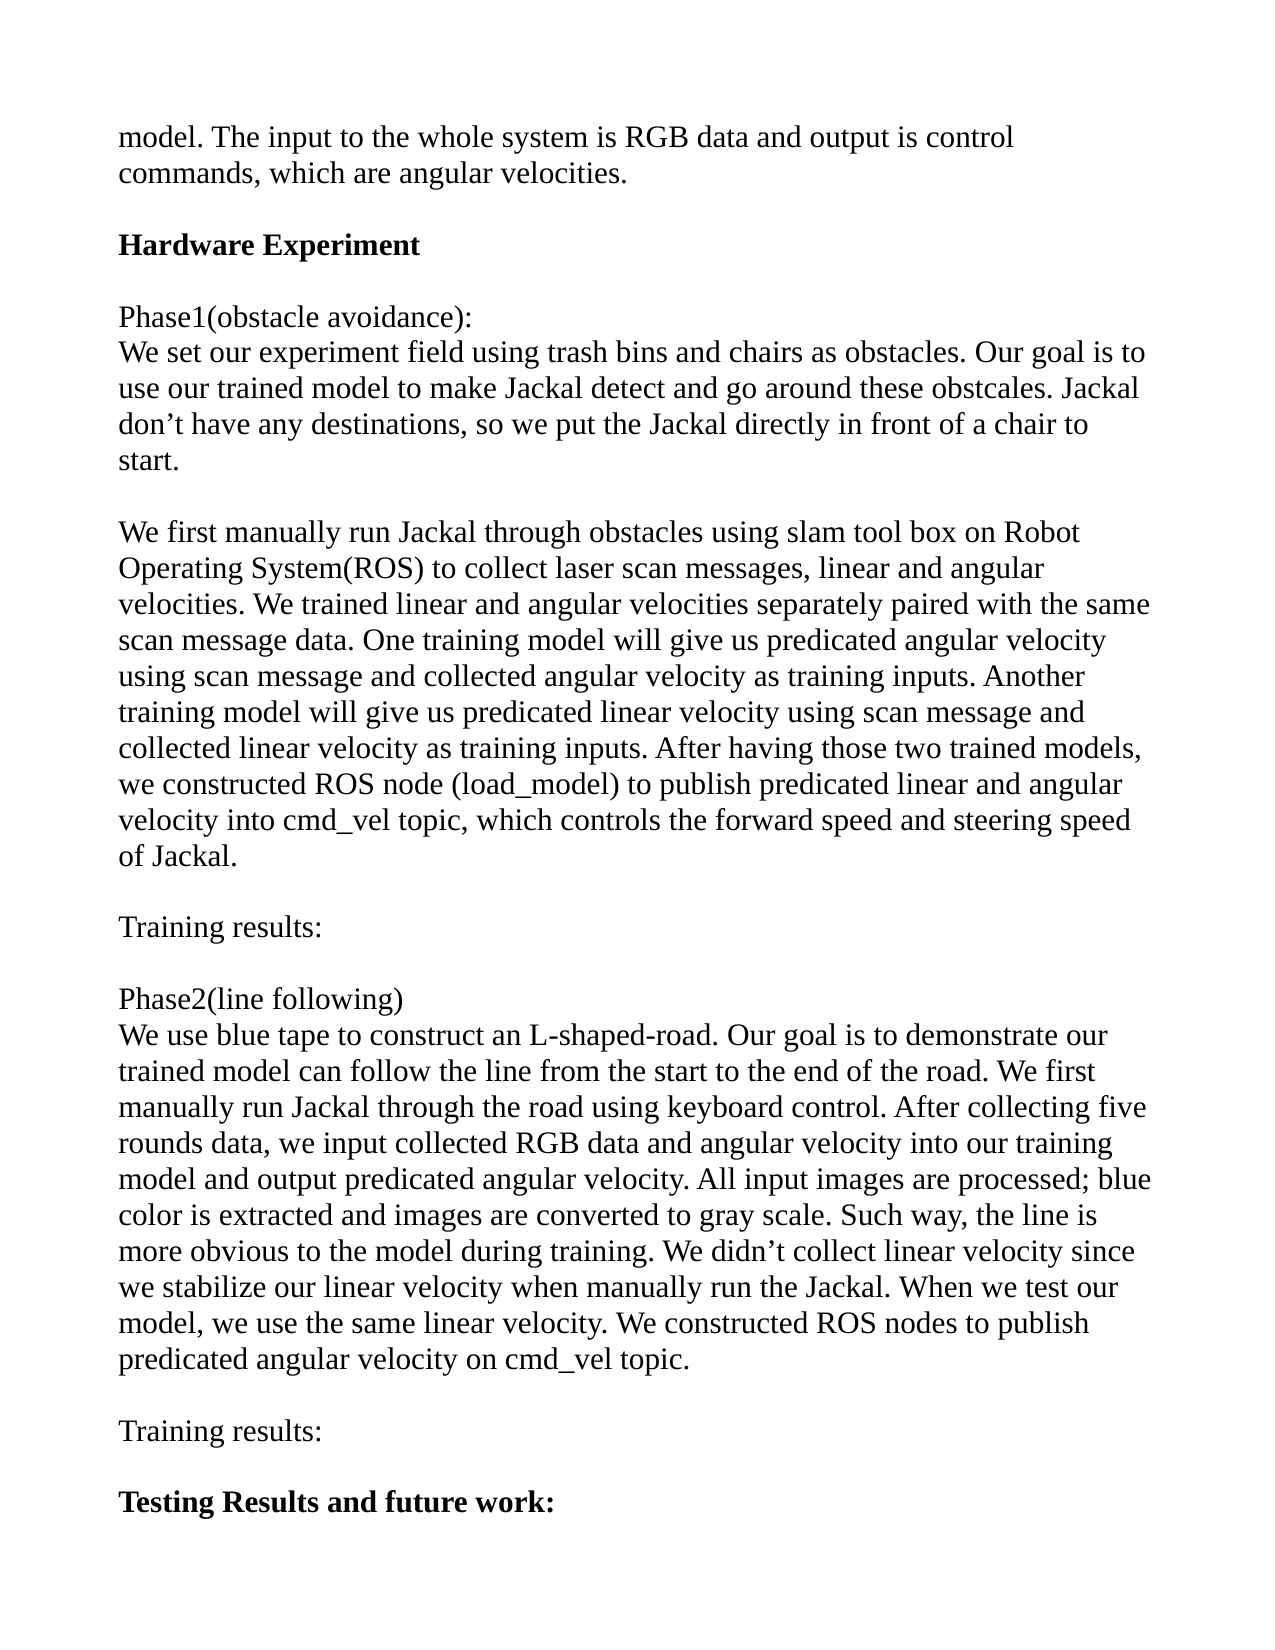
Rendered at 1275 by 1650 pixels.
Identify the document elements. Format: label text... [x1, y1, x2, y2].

text Hardware Experiment [118, 226, 1157, 262]
text Training results: [118, 909, 1157, 945]
text Phase1(obstacle avoidance): [118, 298, 1157, 334]
text We first manually run Jackal through obstacles using slam tool box on Robot Operating System(ROS) to collect laser scan messages, linear and angular velocities. We trained linear and angular velocities separately paired with the same scan message data. One training model will give us predicated angular velocity using scan message and collected angular velocity as training inputs. Another training model will give us predicated linear velocity using scan message and collected linear velocity as training inputs. After having those two trained models, we constructed ROS node (load_model) to publish predicated linear and angular velocity into cmd_vel topic, which controls the forward speed and steering speed of Jackal. [118, 513, 1157, 873]
text Phase2(line following) [118, 981, 1157, 1017]
text model. The input to the whole system is RGB data and output is control commands, which are angular velocities. [118, 118, 1157, 190]
text We set our experiment field using trash bins and chairs as obstacles. Our goal is to use our trained model to make Jackal detect and go around these obstcales. Jackal don’t have any destinations, so we put the Jackal directly in front of a chair to start. [118, 334, 1157, 477]
text Training results: [118, 1412, 1157, 1448]
text Testing Results and future work: [118, 1484, 1157, 1520]
text We use blue tape to construct an L-shaped-road. Our goal is to demonstrate our trained model can follow the line from the start to the end of the road. We first manually run Jackal through the road using keyboard control. After collecting five rounds data, we input collected RGB data and angular velocity into our training model and output predicated angular velocity. All input images are processed; blue color is extracted and images are converted to gray scale. Such way, the line is more obvious to the model during training. We didn’t collect linear velocity since we stabilize our linear velocity when manually run the Jackal. When we test our model, we use the same linear velocity. We constructed ROS nodes to publish predicated angular velocity on cmd_vel topic. [118, 1017, 1157, 1376]
